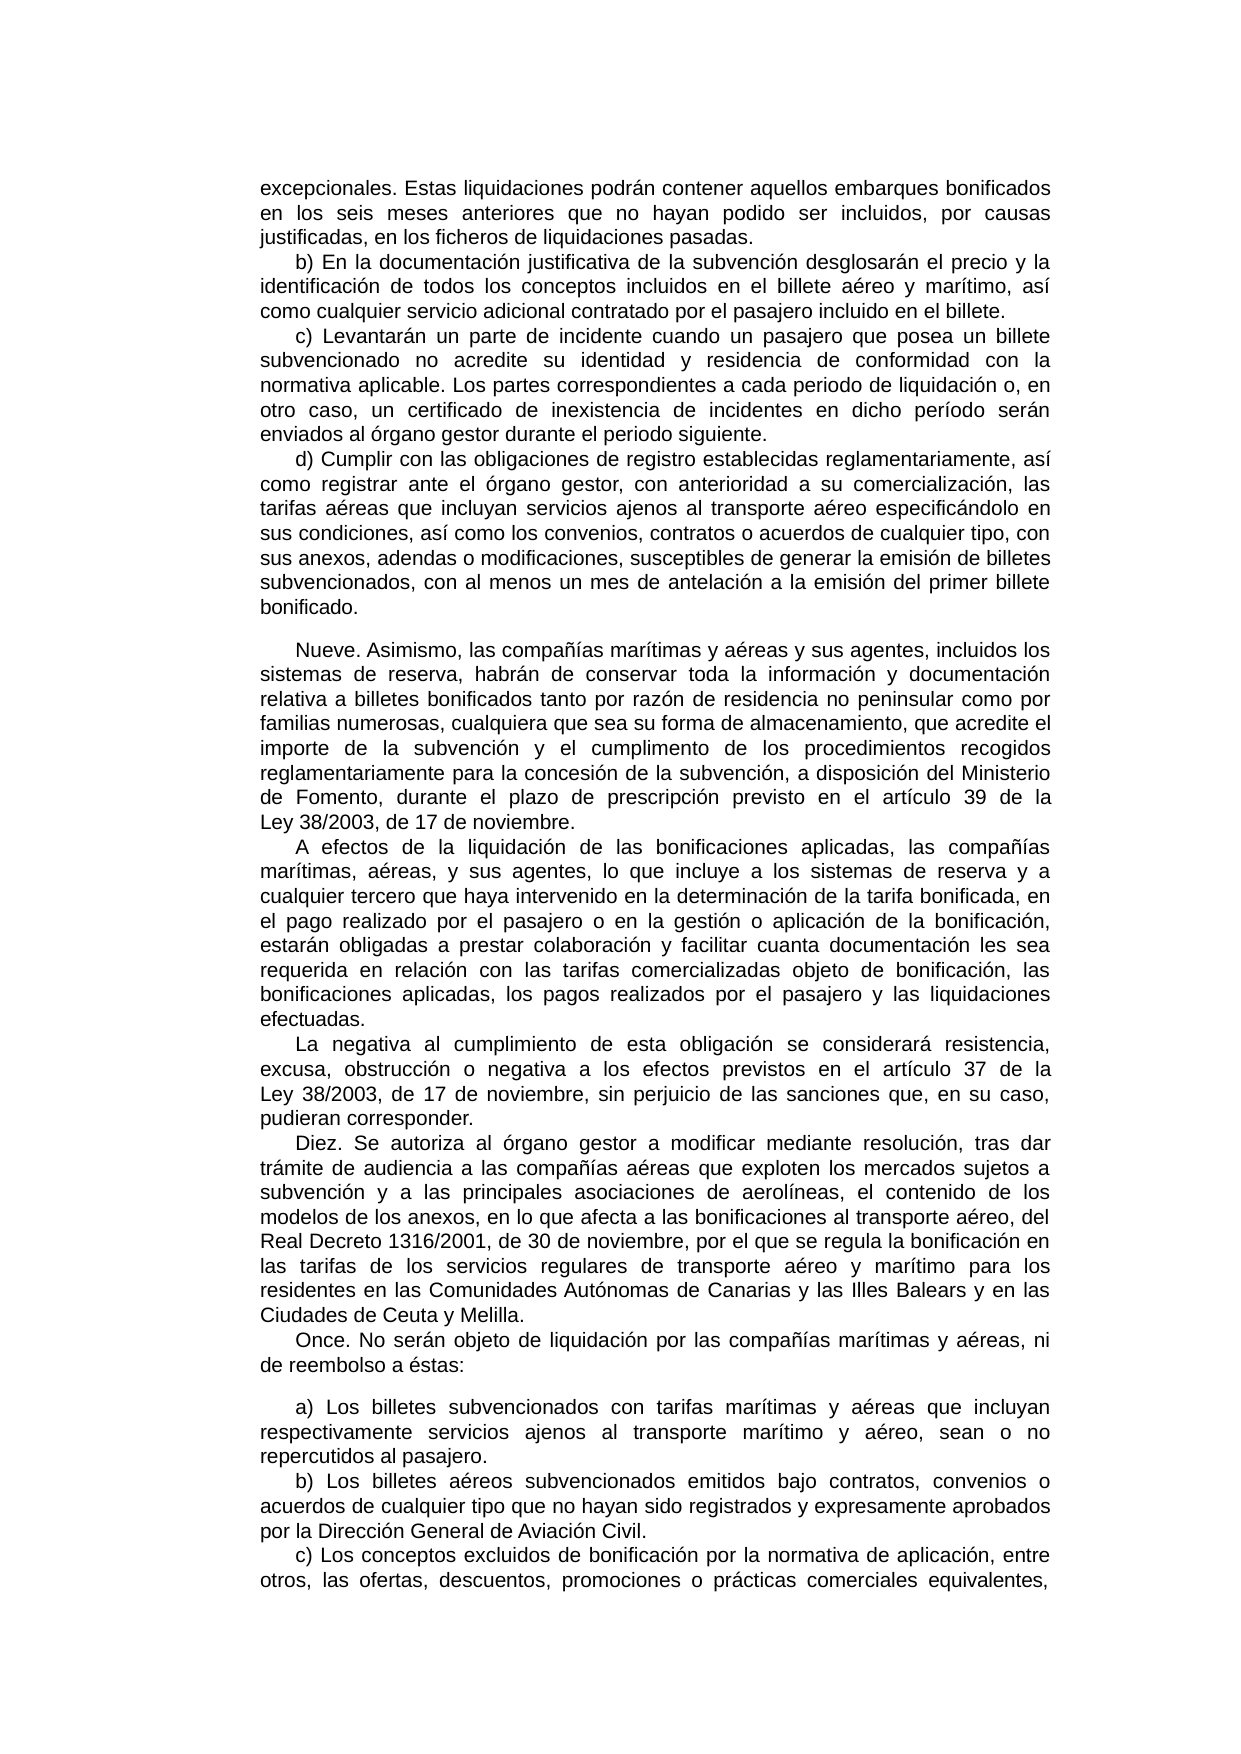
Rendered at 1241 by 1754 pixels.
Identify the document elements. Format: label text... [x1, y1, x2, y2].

text Nueve. Asimismo, las compañías marítimas y aéreas y sus agentes, incluidos los sistemas de reserva, habrán de conservar toda la información y documentación relativa a billetes bonificados tanto por razón de residencia no peninsular como por familias numerosas, cualquiera que sea su forma de almacenamiento, que acredite el importe de la subvención y el cumplimento de los procedimientos recogidos reglamentariamente para la concesión de la subvención, a disposición del Ministerio de Fomento, durante el plazo de prescripción previsto en el artículo 39 de la Ley 38/2003, de 17 de noviembre. [260, 637, 1052, 833]
list Los conceptos excluidos de bonificación por la normativa de aplicación, entre otros, las ofertas, descuentos, promociones o prácticas comerciales equivalentes, [260, 1543, 1052, 1592]
list Cumplir con las obligaciones de registro establecidas reglamentariamente, así como registrar ante el órgano gestor, con anterioridad a su comercialización, las tarifas aéreas que incluyan servicios ajenos al transporte aéreo especificándolo en sus condiciones, así como los convenios, contratos o acuerdos de cualquier tipo, con sus anexos, adendas o modificaciones, susceptibles de generar la emisión de billetes subvencionados, con al menos un mes de antelación a la emisión del primer billete bonificado. [260, 447, 1052, 618]
text excepcionales. Estas liquidaciones podrán contener aquellos embarques bonificados en los seis meses anteriores que no hayan podido ser incluidos, por causas justificadas, en los ficheros de liquidaciones pasadas. [260, 176, 1052, 249]
list Los billetes aéreos subvencionados emitidos bajo contratos, convenios o acuerdos de cualquier tipo que no hayan sido registrados y expresamente aprobados por la Dirección General de Aviación Civil. [260, 1469, 1052, 1542]
list Levantarán un parte de incidente cuando un pasajero que posea un billete subvencionado no acredite su identidad y residencia de conformidad con la normativa aplicable. Los partes correspondientes a cada periodo de liquidación o, en otro caso, un certificado de inexistencia de incidentes en dicho período serán enviados al órgano gestor durante el periodo siguiente. [260, 324, 1052, 446]
text Once. No serán objeto de liquidación por las compañías marítimas y aéreas, ni de reembolso a éstas: [260, 1328, 1051, 1377]
text A efectos de la liquidación de las bonificaciones aplicadas, las compañías marítimas, aéreas, y sus agentes, lo que incluye a los sistemas de reserva y a cualquier tercero que haya intervenido en la determinación de la tarifa bonificada, en el pago realizado por el pasajero o en la gestión o aplicación de la bonificación, estarán obligadas a prestar colaboración y facilitar cuanta documentación les sea requerida en relación con las tarifas comercializadas objeto de bonificación, las bonificaciones aplicadas, los pagos realizados por el pasajero y las liquidaciones efectuadas. [260, 835, 1052, 1031]
list En la documentación justificativa de la subvención desglosarán el precio y la identificación de todos los conceptos incluidos en el billete aéreo y marítimo, así como cualquier servicio adicional contratado por el pasajero incluido en el billete. [260, 250, 1051, 323]
text Diez. Se autoriza al órgano gestor a modificar mediante resolución, tras dar trámite de audiencia a las compañías aéreas que exploten los mercados sujetos a subvención y a las principales asociaciones de aerolíneas, el contenido de los modelos de los anexos, en lo que afecta a las bonificaciones al transporte aéreo, del Real Decreto 1316/2001, de 30 de noviembre, por el que se regula la bonificación en las tarifas de los servicios regulares de transporte aéreo y marítimo para los residentes en las Comunidades Autónomas de Canarias y las Illes Balears y en las Ciudades de Ceuta y Melilla. [260, 1131, 1052, 1327]
list Los billetes subvencionados con tarifas marítimas y aéreas que incluyan respectivamente servicios ajenos al transporte marítimo y aéreo, sean o no repercutidos al pasajero. [260, 1395, 1051, 1468]
text La negativa al cumplimiento de esta obligación se considerará resistencia, excusa, obstrucción o negativa a los efectos previstos en el artículo 37 de la Ley 38/2003, de 17 de noviembre, sin perjuicio de las sanciones que, en su caso, pudieran corresponder. [260, 1032, 1052, 1130]
